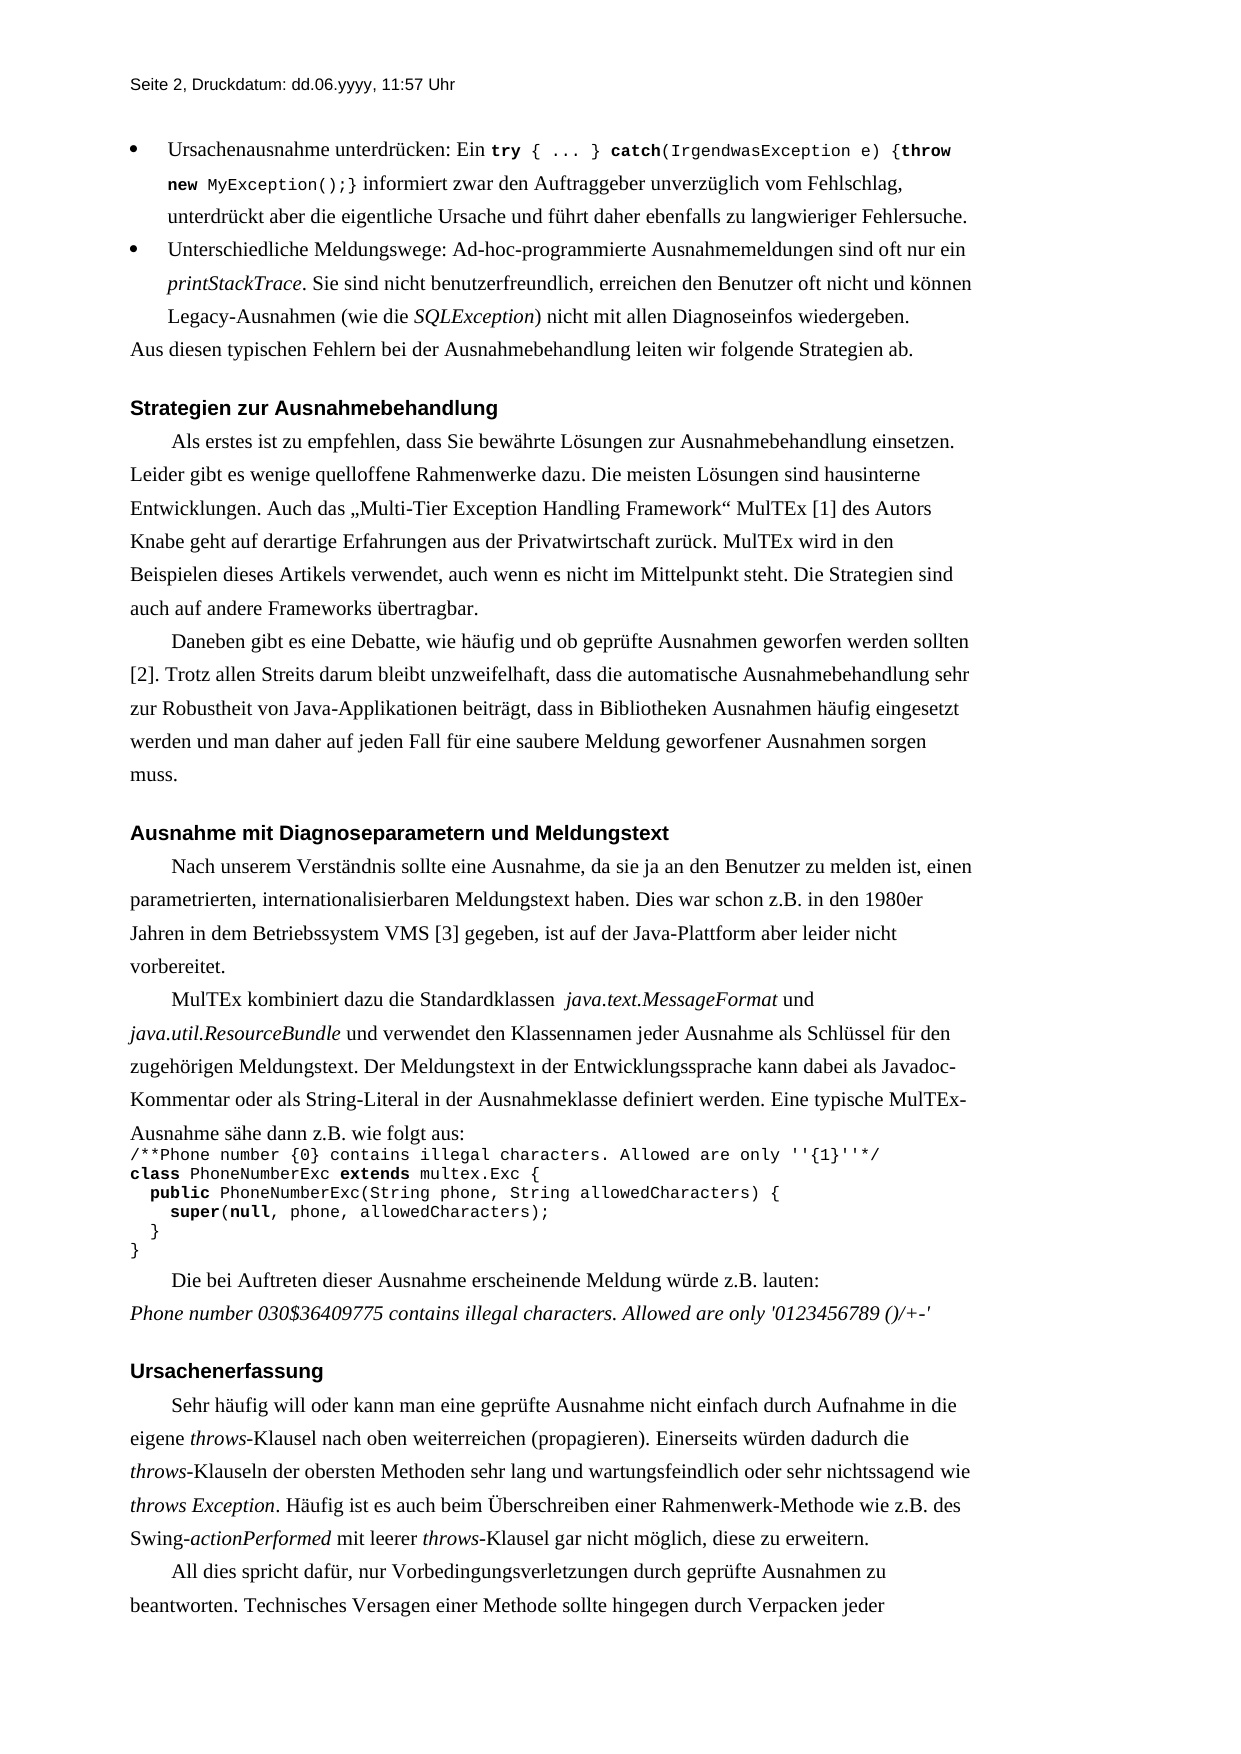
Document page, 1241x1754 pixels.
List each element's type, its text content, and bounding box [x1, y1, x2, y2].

text Nach unserem Verständnis sollte eine Ausnahme, da sie ja an den Benutzer zu melden ist, einen parametrierten, internationalisierbaren Meldungstext haben. Dies war schon z.B. in den 1980er Jahren in dem Betriebssystem VMS [3] gegeben, ist auf der Java-Plattform aber leider nicht vorbereitet. [130, 847, 974, 980]
text } [130, 1241, 974, 1260]
text Als erstes ist zu empfehlen, dass Sie bewährte Lösungen zur Ausnahmebehandlung einsetzen. Leider gibt es wenige quelloffene Rahmenwerke dazu. Die meisten Lösungen sind hausinterne Entwicklungen. Auch das „Multi-Tier Exception Handling Framework“ MulTEx [1] des Autors Knabe geht auf derartige Erfahrungen aus der Privatwirtschaft zurück. MulTEx wird in den Beispielen dieses Artikels verwendet, auch wenn es nicht im Mittelpunkt steht. Die Strategien sind auch auf andere Frameworks übertragbar. [130, 422, 974, 622]
text public PhoneNumberExc(String phone, String allowedCharacters) { [130, 1184, 974, 1203]
text All dies spricht dafür, nur Vorbedingungsverletzungen durch geprüfte Ausnahmen zu beantworten. Technisches Versagen einer Methode sollte hingegen durch Verpacken jeder [130, 1552, 974, 1619]
text super(null, phone, allowedCharacters); [130, 1203, 974, 1222]
text MulTEx kombiniert dazu die Standardklassen java.text.MessageFormat und java.util.ResourceBundle und verwendet den Klassennamen jeder Ausnahme als Schlüssel für den zugehörigen Meldungstext. Der Meldungstext in der Entwicklungssprache kann dabei als Javadoc-Kommentar oder als String-Literal in der Ausnahmeklasse definiert werden. Eine typische MulTEx-Ausnahme sähe dann z.B. wie folgt aus: [130, 980, 974, 1147]
text Ursachenerfassung [130, 1352, 974, 1385]
text } [130, 1222, 974, 1241]
text Aus diesen typischen Fehlern bei der Ausnahmebehandlung leiten wir folgende Strategien ab. [130, 330, 974, 363]
text class PhoneNumberExc extends multex.Exc { [130, 1166, 974, 1184]
text Sehr häufig will oder kann man eine geprüfte Ausnahme nicht einfach durch Aufnahme in die eigene throws-Klausel nach oben weiterreichen (propagieren). Einerseits würden dadurch die throws-Klauseln der obersten Methoden sehr lang und wartungsfeindlich oder sehr nichtssagend wie throws‍ Exception. Häufig ist es auch beim Überschreiben einer Rahmenwerk-Methode wie z.B. des Swing-actionPerformed mit leerer throws-Klausel gar nicht möglich, diese zu erweitern. [130, 1385, 974, 1552]
text Ausnahme mit Diagnoseparametern und Meldungstext [130, 813, 974, 847]
list Ursachenausnahme unterdrücken: Ein try { ... } catch(IrgendwasException e) {throw new MyException();} informiert zwar den Auftraggeber unverzüglich vom Fehlschlag, unterdrückt aber die eigentliche Ursache und führt daher ebenfalls zu langwieriger Fehlersuche. [130, 130, 974, 230]
text /**Phone number {0} contains illegal characters. Allowed are only ''{1}''*/ [130, 1147, 974, 1166]
list Unterschiedliche Meldungswege: Ad-hoc-programmierte Ausnahmemeldungen sind oft nur ein printStackTrace. Sie sind nicht benutzerfreundlich, erreichen den Benutzer oft nicht und können Legacy-Ausnahmen (wie die SQLException) nicht mit allen Diagnoseinfos wiedergeben. [130, 230, 974, 330]
text Strategien zur Ausnahmebehandlung [130, 388, 974, 422]
text Die bei Auftreten dieser Ausnahme erscheinende Meldung würde z.B. lauten: Phone number 030$36409775 contains illegal characters. Allowed are only '0123456789 ()/+-' [130, 1260, 974, 1327]
text Daneben gibt es eine Debatte, wie häufig und ob geprüfte Ausnahmen geworfen werden sollten [2]. Trotz allen Streits darum bleibt unzweifelhaft, dass die automatische Ausnahmebehandlung sehr zur Robustheit von Java-Applikationen beiträgt, dass in Bibliotheken Ausnahmen häufig eingesetzt werden und man daher auf jeden Fall für eine saubere Meldung geworfener Ausnahmen sorgen muss. [130, 622, 974, 788]
